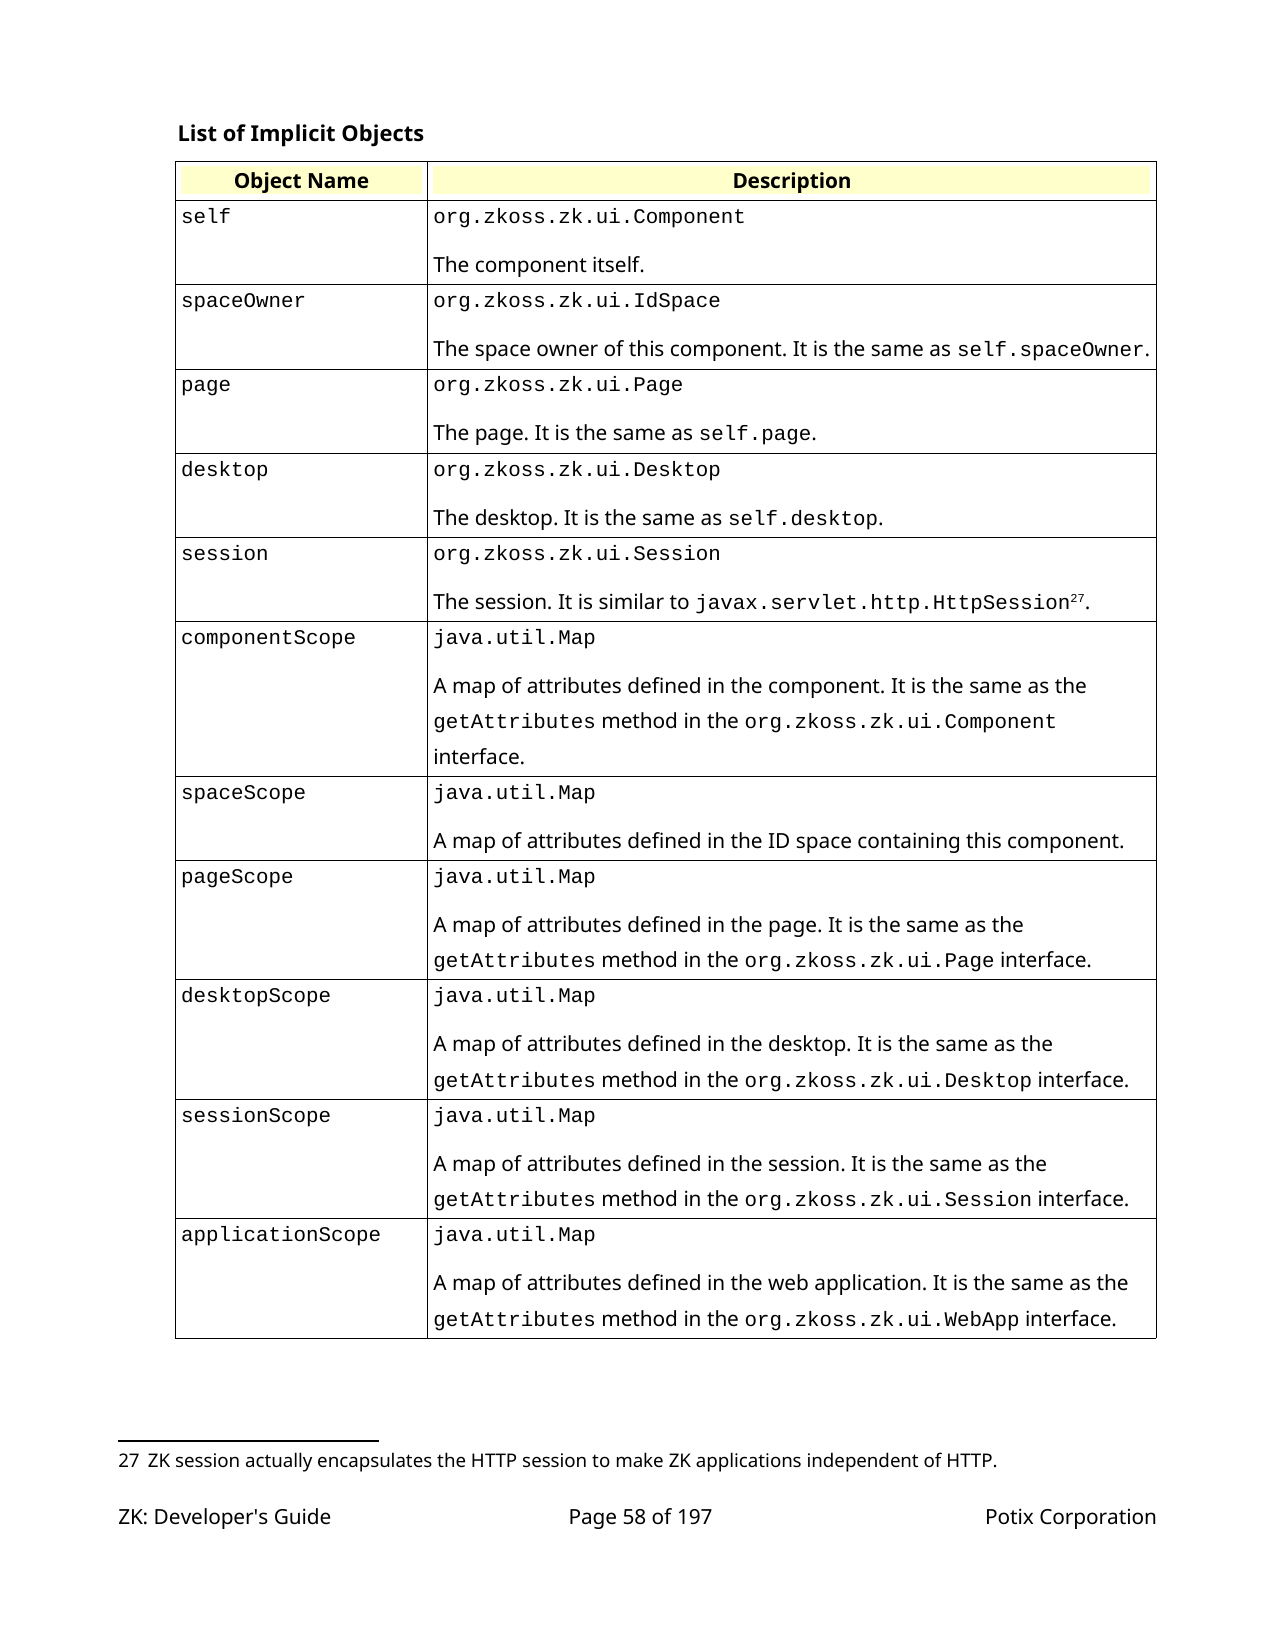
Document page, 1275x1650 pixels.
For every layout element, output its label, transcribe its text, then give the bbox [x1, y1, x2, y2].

table_cell self [176, 201, 427, 284]
table_cell pageScope [176, 861, 427, 979]
table_cell desktop [176, 454, 427, 537]
table_cell page [176, 370, 427, 453]
table_cell org.zkoss.zk.ui.IdSpace The space owner of this component. It is the same as self.spaceOwner. [428, 285, 1156, 369]
table_cell desktopScope [176, 980, 427, 1099]
table_cell org.zkoss.zk.ui.Desktop The desktop. It is the same as self.desktop. [428, 454, 1156, 537]
table_cell java.util.Map A map of attributes defined in the desktop. It is the same as the getAttributes method in the org.zkoss.zk.ui.Desktop interface. [428, 980, 1156, 1099]
table_header Object Name [176, 162, 427, 200]
table_cell java.util.Map A map of attributes defined in the page. It is the same as the getAttributes method in the org.zkoss.zk.ui.Page interface. [428, 861, 1156, 979]
table_cell componentScope [176, 622, 427, 776]
table_cell java.util.Map A map of attributes defined in the web application. It is the same as the getAttributes method in the org.zkoss.zk.ui.WebApp interface. [428, 1219, 1156, 1338]
table_cell applicationScope [176, 1219, 427, 1338]
table_cell session [176, 538, 427, 621]
table_cell org.zkoss.zk.ui.Page The page. It is the same as self.page. [428, 370, 1156, 453]
table_header Description [428, 162, 1156, 200]
table_cell sessionScope [176, 1100, 427, 1218]
table_cell org.zkoss.zk.ui.Session The session. It is similar to javax.servlet.http.HttpSession. [428, 538, 1156, 621]
table_cell spaceOwner [176, 285, 427, 369]
table_cell java.util.Map A map of attributes defined in the component. It is the same as the getAttributes method in the org.zkoss.zk.ui.Component interface. [428, 622, 1156, 776]
table_cell spaceScope [176, 777, 427, 860]
table_cell org.zkoss.zk.ui.Component The component itself. [428, 201, 1156, 284]
table_cell java.util.Map A map of attributes defined in the session. It is the same as the getAttributes method in the org.zkoss.zk.ui.Session interface. [428, 1100, 1156, 1218]
subtitle List of Implicit Objects [177, 118, 1157, 148]
table_cell java.util.Map A map of attributes defined in the ID space containing this component. [428, 777, 1156, 860]
